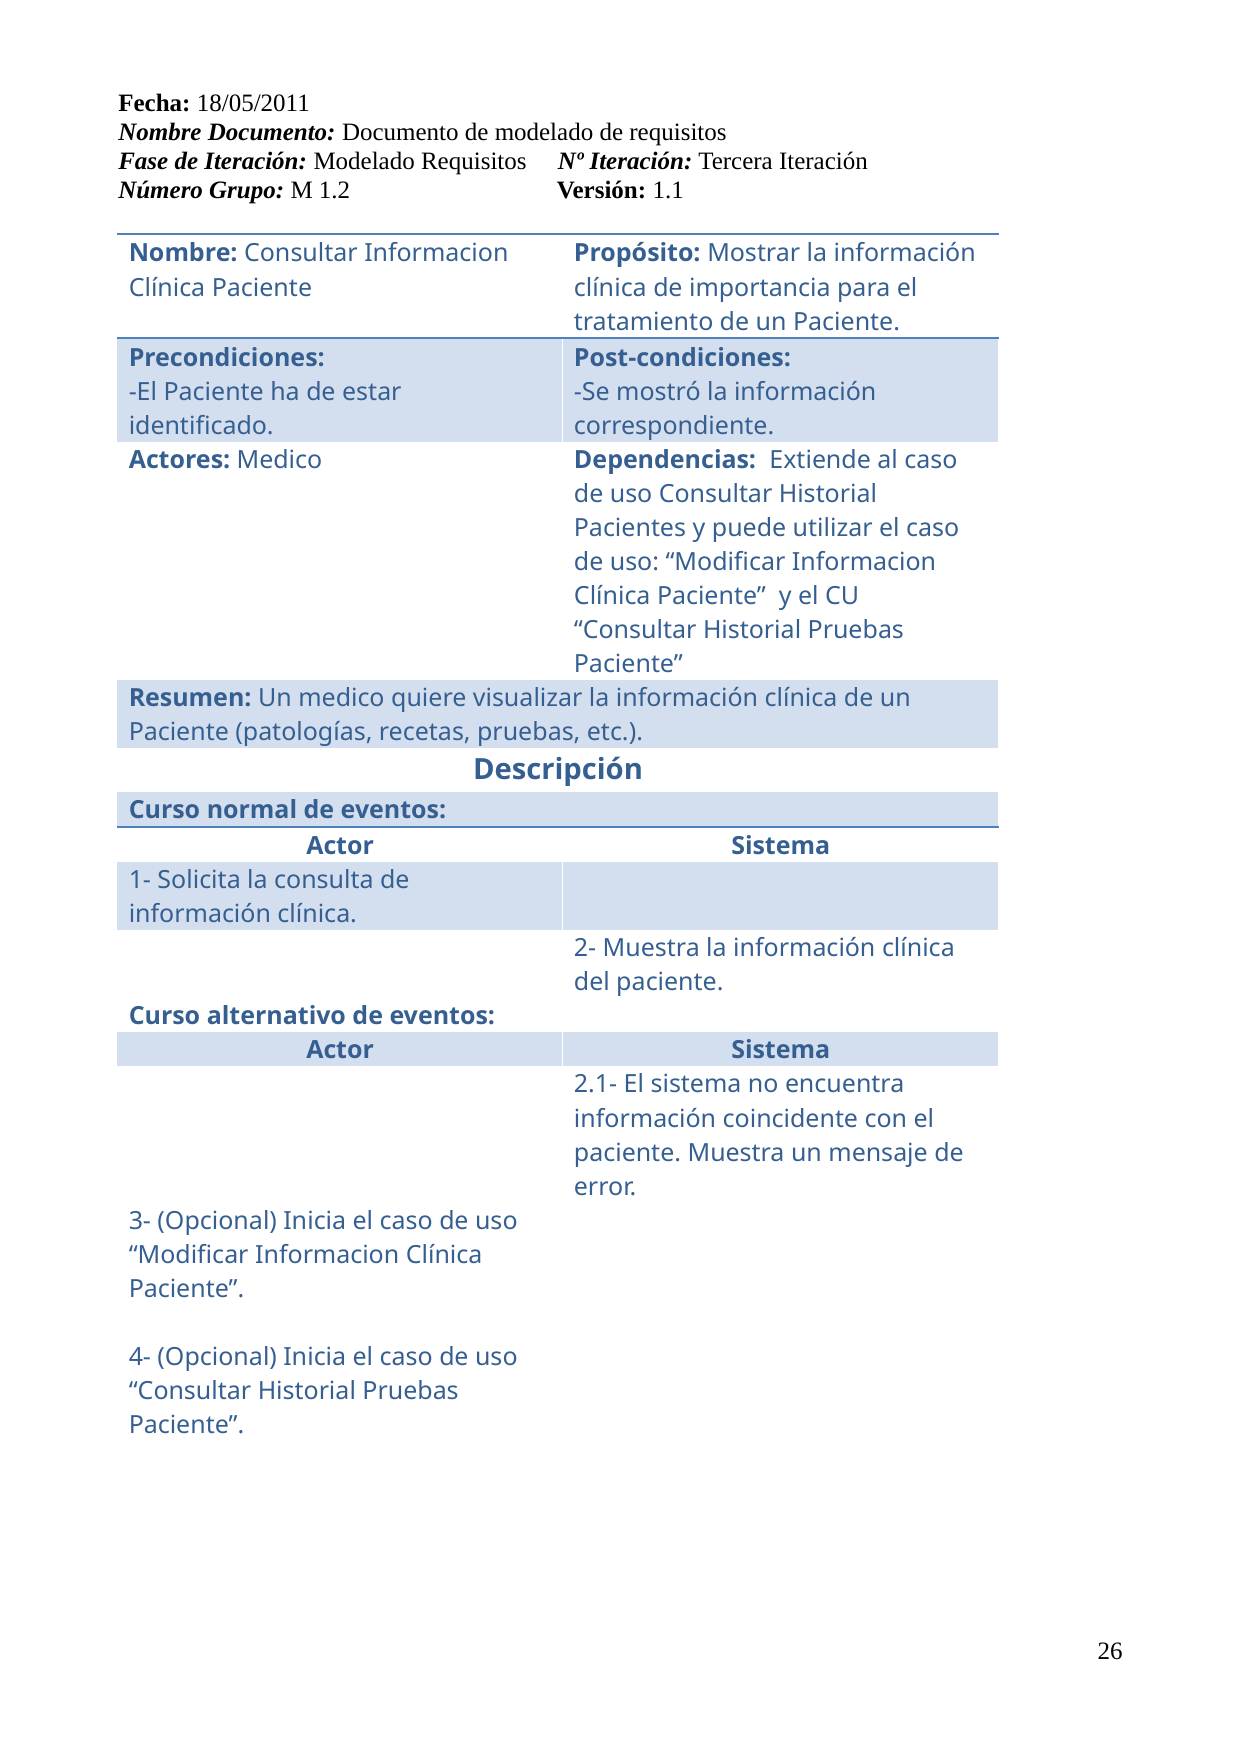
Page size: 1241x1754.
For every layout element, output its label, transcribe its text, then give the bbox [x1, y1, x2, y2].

table_cell 2.1- El sistema no encuentra información coincidente con el paciente. Muestra un mensaje de error. [563, 1066, 998, 1202]
table_cell [117, 1066, 562, 1202]
table_cell Curso normal de eventos: [117, 792, 998, 826]
table_cell Sistema [563, 1032, 998, 1066]
table_cell Post-condiciones: -Se mostró la información correspondiente. [563, 339, 998, 442]
table_header Propósito: Mostrar la información clínica de importancia para el tratamiento de un Paciente. [563, 235, 998, 337]
table_cell Resumen: Un medico quiere visualizar la información clínica de un Paciente (patologías, recetas, pruebas, etc.). [117, 680, 998, 748]
table_cell 2- Muestra la información clínica del paciente. [563, 930, 998, 998]
table_cell Descripción [117, 748, 998, 792]
table_cell [563, 1339, 998, 1441]
table_cell Dependencias: Extiende al caso de uso Consultar Historial Pacientes y puede utilizar el caso de uso: “Modificar Informacion Clínica Paciente” y el CU “Consultar Historial Pruebas Paciente” [563, 442, 998, 680]
table_cell [117, 930, 562, 998]
table_cell 3- (Opcional) Inicia el caso de uso “Modificar Informacion Clínica Paciente”. [117, 1203, 562, 1339]
table_cell 1- Solicita la consulta de información clínica. [117, 862, 562, 930]
table_cell [563, 862, 998, 930]
table_cell Actores: Medico [117, 442, 562, 680]
table_cell Actor [117, 828, 562, 862]
table_cell Sistema [563, 828, 998, 862]
table_cell Curso alternativo de eventos: [117, 998, 998, 1032]
table_cell Actor [117, 1032, 562, 1066]
table_cell Precondiciones: -El Paciente ha de estar identificado. [117, 339, 562, 442]
table_cell 4- (Opcional) Inicia el caso de uso “Consultar Historial Pruebas Paciente”. [117, 1339, 562, 1441]
table_cell [563, 1203, 998, 1339]
table_header Nombre: Consultar Informacion Clínica Paciente [117, 235, 562, 337]
